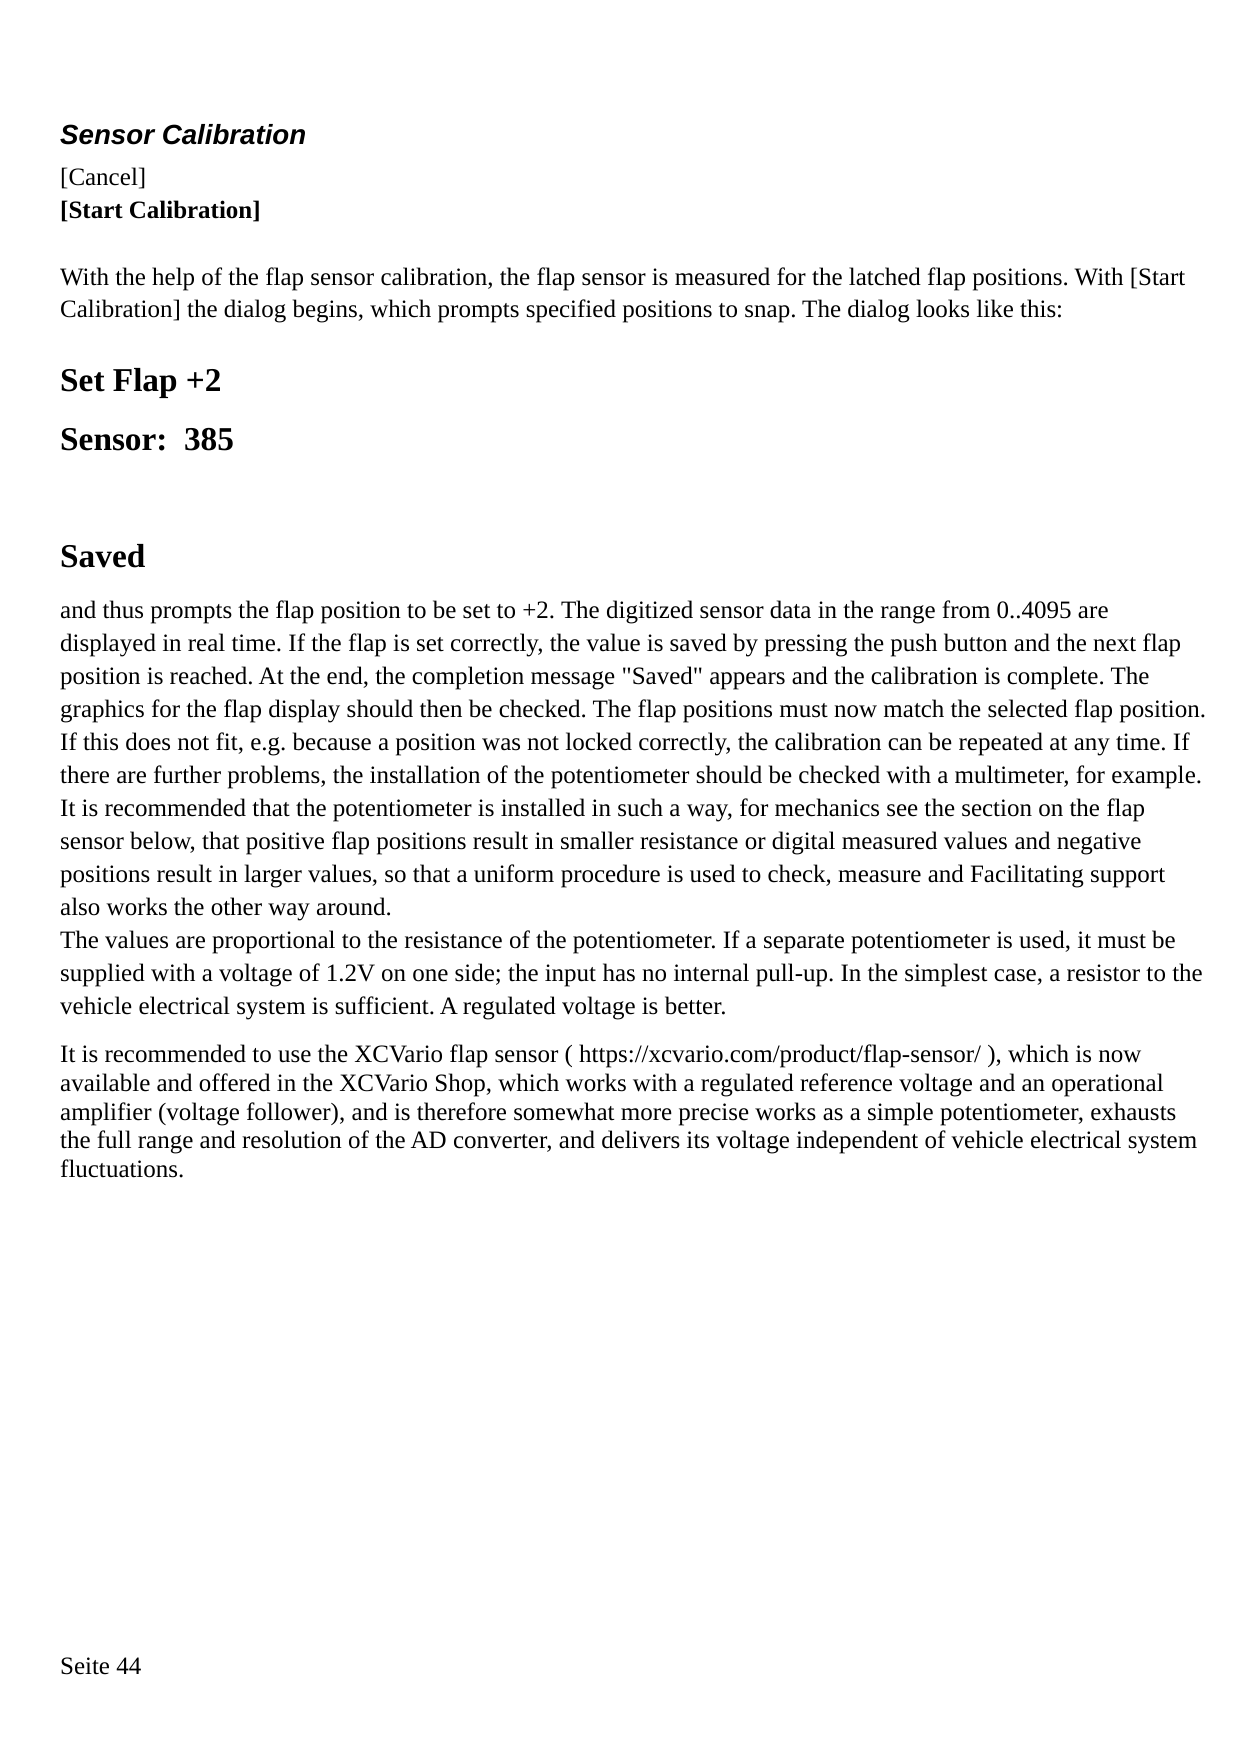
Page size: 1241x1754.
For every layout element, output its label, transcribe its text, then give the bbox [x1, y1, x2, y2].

subtitle Sensor Calibration [60, 118, 1207, 150]
text and thus prompts the flap position to be set to +2. The digitized sensor data in the range from 0..4095 are displayed in real time. If the flap is set correctly, the value is saved by pressing the push button and the next flap position is reached. At the end, the completion message "Saved" appears and the calibration is complete. The graphics for the flap display should then be checked. The flap positions must now match the selected flap position. If this does not fit, e.g. because a position was not locked correctly, the calibration can be repeated at any time. If there are further problems, the installation of the potentiometer should be checked with a multimeter, for example. It is recommended that the potentiometer is installed in such a way, for mechanics see the section on the flap sensor below, that positive flap positions result in smaller resistance or digital measured values ​​and negative positions result in larger values, so that a uniform procedure is used to check, measure and Facilitating support also works the other way around. The values are proportional to the resistance of the potentiometer. If a separate potentiometer is used, it must be supplied with a voltage of 1.2V on one side; the input has no internal pull-up. In the simplest case, a resistor to the vehicle electrical system is sufficient. A regulated voltage is better. [60, 595, 1207, 1020]
text Saved [60, 537, 1207, 575]
text [Cancel] [60, 162, 1207, 191]
text Sensor: 385 [60, 419, 1207, 458]
text [Start Calibration] [60, 196, 1207, 224]
text It is recommended to use the XCVario flap sensor ( https://xcvario.com/product/flap-sensor/ ), which is now available and offered in the XCVario Shop, which works with a regulated reference voltage and an operational amplifier (voltage follower), and is therefore somewhat more precise works as a simple potentiometer, exhausts the full range and resolution of the AD converter, and delivers its voltage independent of vehicle electrical system fluctuations. [60, 1039, 1207, 1183]
text With the help of the flap sensor calibration, the flap sensor is measured for the latched flap positions. With [Start Calibration] the dialog begins, which prompts specified positions to snap. The dialog looks like this: [60, 262, 1207, 323]
text Set Flap +2 [60, 361, 1207, 399]
